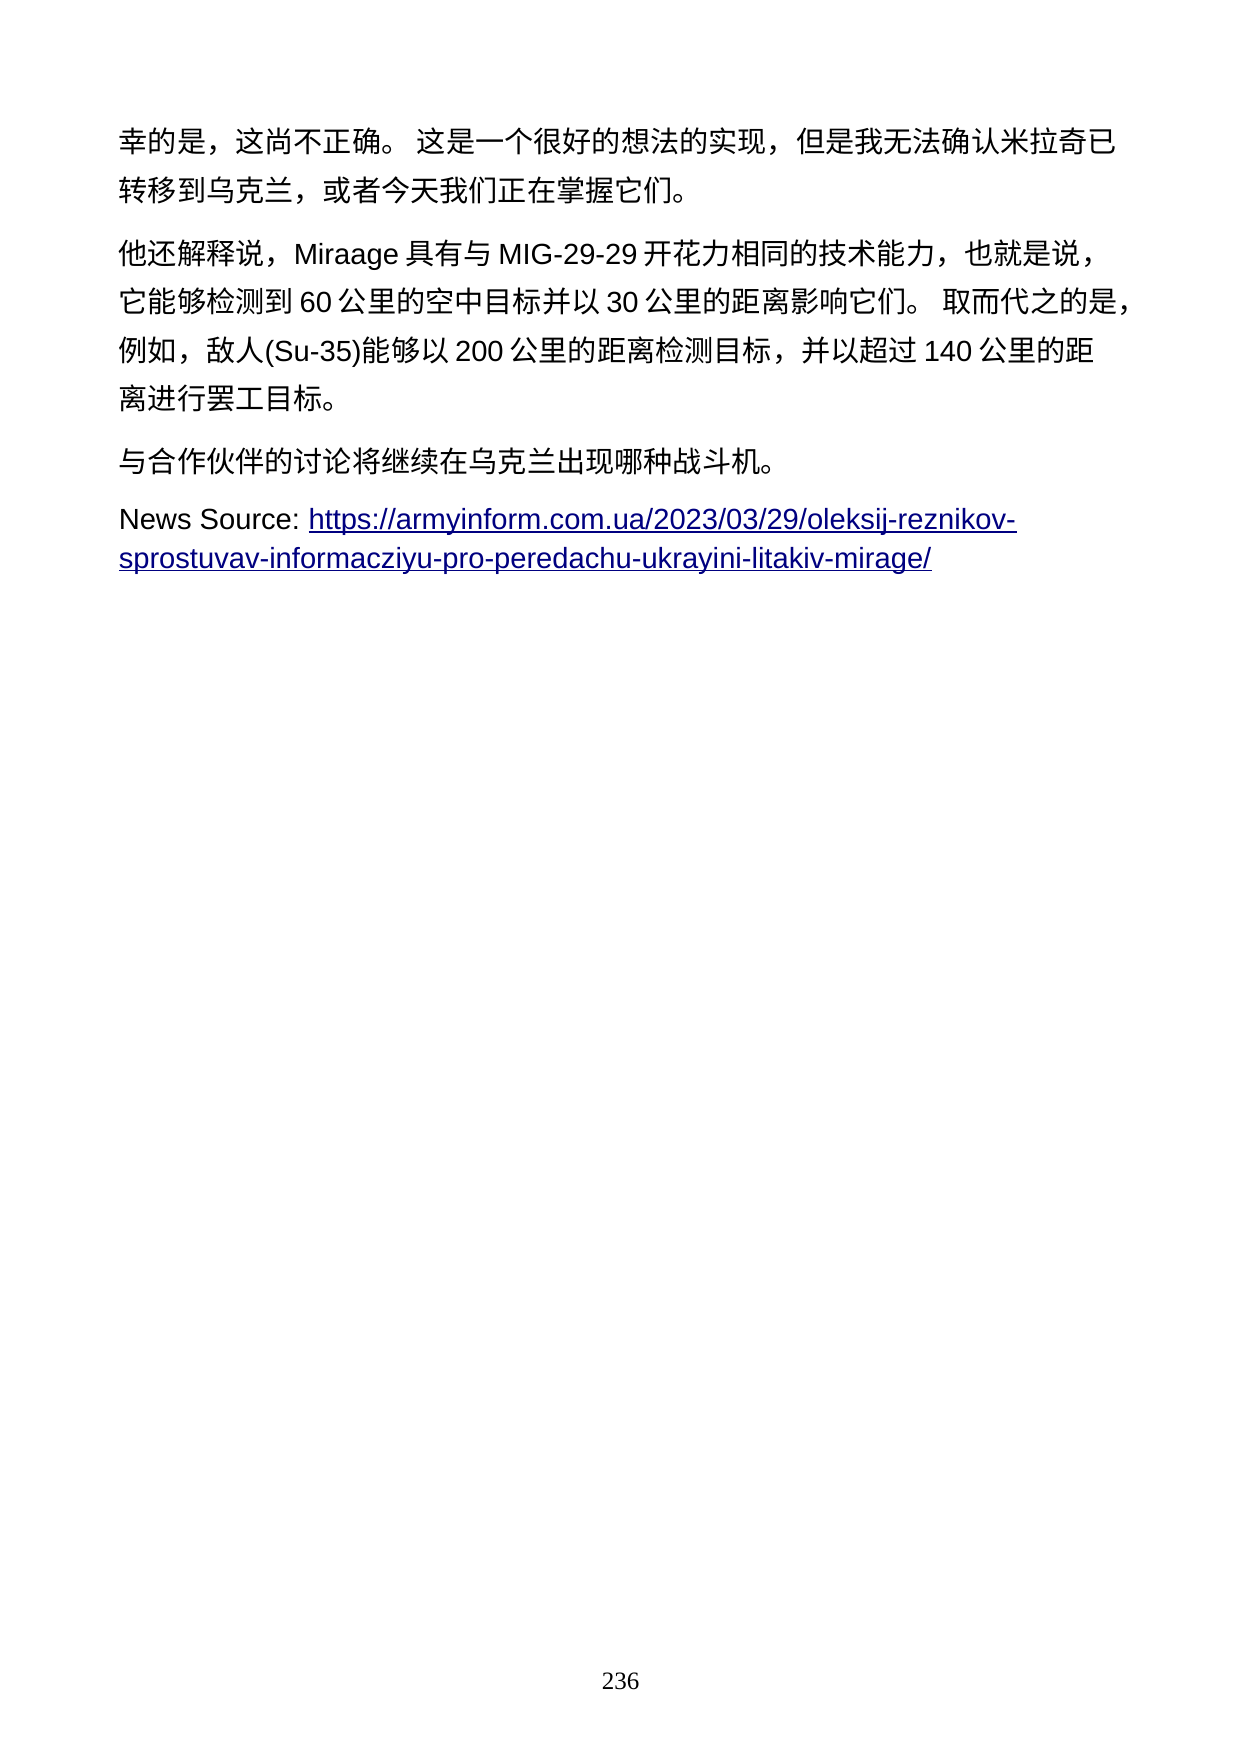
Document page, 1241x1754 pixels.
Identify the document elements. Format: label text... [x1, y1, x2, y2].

text News Source: https://armyinform.com.ua/2023/03/29/oleksij-reznikov-sprostuvav-informacziyu-pro-peredachu-ukrayini-litakiv-mirage/ [118, 502, 1122, 574]
text 与合作伙伴的讨论将继续在乌克兰出现哪种战斗机。 [118, 439, 1122, 481]
text 他还解释说，Miraage具有与MIG-29-29开花力相同的技术能力，也就是说，它能够检测到60公里的空中目标并以30公里的距离影响它们。 取而代之的是，例如，敌人(Su-35)能够以200公里的距离检测目标，并以超过140公里的距离进行罢工目标。 [118, 230, 1122, 418]
text 幸的是，这尚不正确。 这是一个很好的想法的实现，但是我无法确认米拉奇已转移到乌克兰，或者今天我们正在掌握它们。 [118, 118, 1122, 209]
